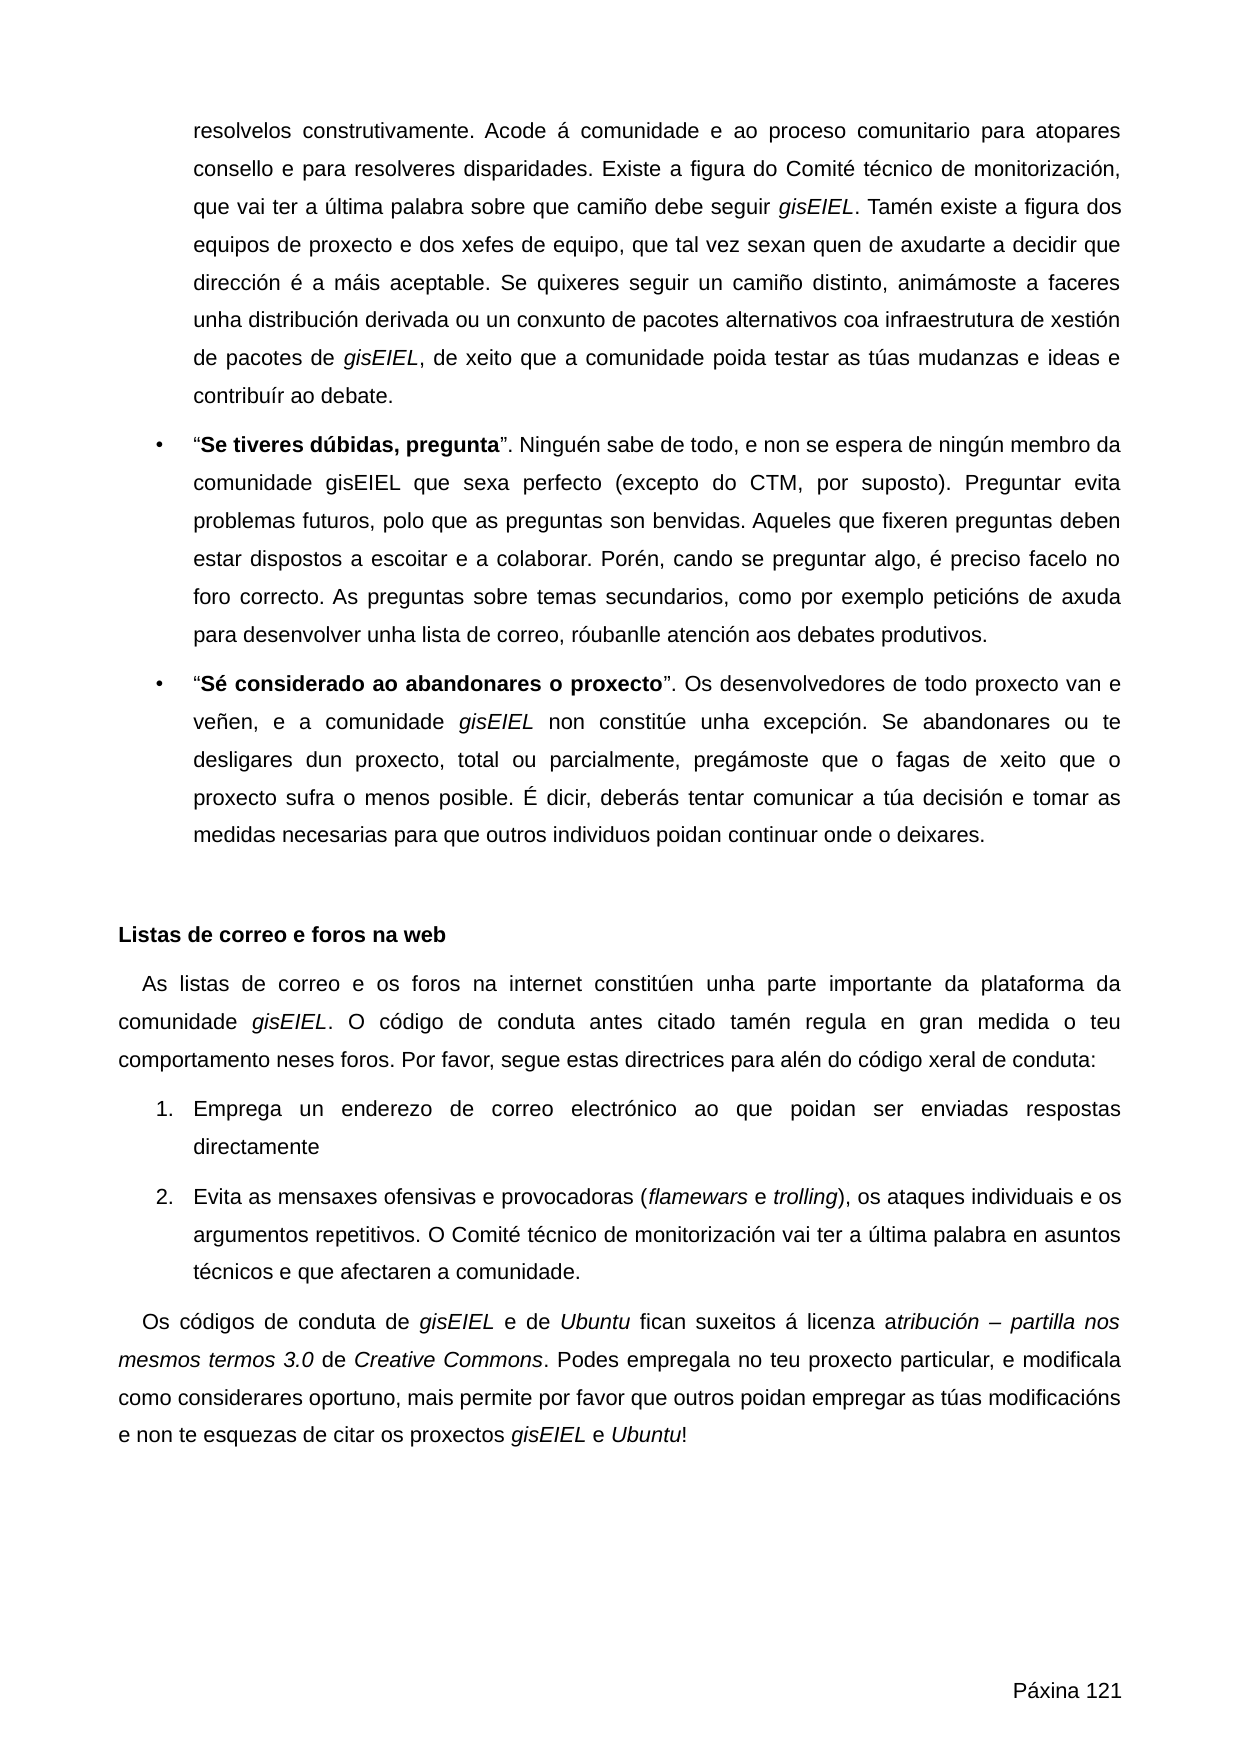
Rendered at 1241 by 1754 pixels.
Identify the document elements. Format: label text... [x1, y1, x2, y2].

text Listas de correo e foros na web [118, 921, 1122, 947]
list “Sé considerado ao abandonares o proxecto”. Os desenvolvedores de todo proxecto van e veñen, e a comunidade gisEIEL non constitúe unha excepción. Se abandonares ou te desligares dun proxecto, total ou parcialmente, pregámoste que o fagas de xeito que o proxecto sufra o menos posible. É dicir, deberás tentar comunicar a túa decisión e tomar as medidas necesarias para que outros individuos poidan continuar onde o deixares. [156, 671, 1122, 847]
list resolvelos construtivamente. Acode á comunidade e ao proceso comunitario para atopares consello e para resolveres disparidades. Existe a figura do Comité técnico de monitorización, que vai ter a última palabra sobre que camiño debe seguir gisEIEL. Tamén existe a figura dos equipos de proxecto e dos xefes de equipo, que tal vez sexan quen de axudarte a decidir que dirección é a máis aceptable. Se quixeres seguir un camiño distinto, animámoste a faceres unha distribución derivada ou un conxunto de pacotes alternativos coa infraestrutura de xestión de pacotes de gisEIEL, de xeito que a comunidade poida testar as túas mudanzas e ideas e contribuír ao debate. [156, 118, 1122, 408]
text Os códigos de conduta de gisEIEL e de Ubuntu fican suxeitos á licenza atribución – partilla nos mesmos termos 3.0 de Creative Commons. Podes empregala no teu proxecto particular, e modificala como considerares oportuno, mais permite por favor que outros poidan empregar as túas modificacións e non te esquezas de citar os proxectos gisEIEL e Ubuntu! [118, 1309, 1122, 1447]
list Evita as mensaxes ofensivas e provocadoras (flamewars e trolling), os ataques individuais e os argumentos repetitivos. O Comité técnico de monitorización vai ter a última palabra en asuntos técnicos e que afectaren a comunidade. [156, 1184, 1122, 1284]
text As listas de correo e os foros na internet constitúen unha parte importante da plataforma da comunidade gisEIEL. O código de conduta antes citado tamén regula en gran medida o teu comportamento neses foros. Por favor, segue estas directrices para alén do código xeral de conduta: [118, 971, 1122, 1072]
list Emprega un enderezo de correo electrónico ao que poidan ser enviadas respostas directamente [156, 1096, 1122, 1159]
list “Se tiveres dúbidas, pregunta”. Ninguén sabe de todo, e non se espera de ningún membro da comunidade gisEIEL que sexa perfecto (excepto do CTM, por suposto). Preguntar evita problemas futuros, polo que as preguntas son benvidas. Aqueles que fixeren preguntas deben estar dispostos a escoitar e a colaborar. Porén, cando se preguntar algo, é preciso facelo no foro correcto. As preguntas sobre temas secundarios, como por exemplo peticións de axuda para desenvolver unha lista de correo, róubanlle atención aos debates produtivos. [156, 432, 1122, 647]
